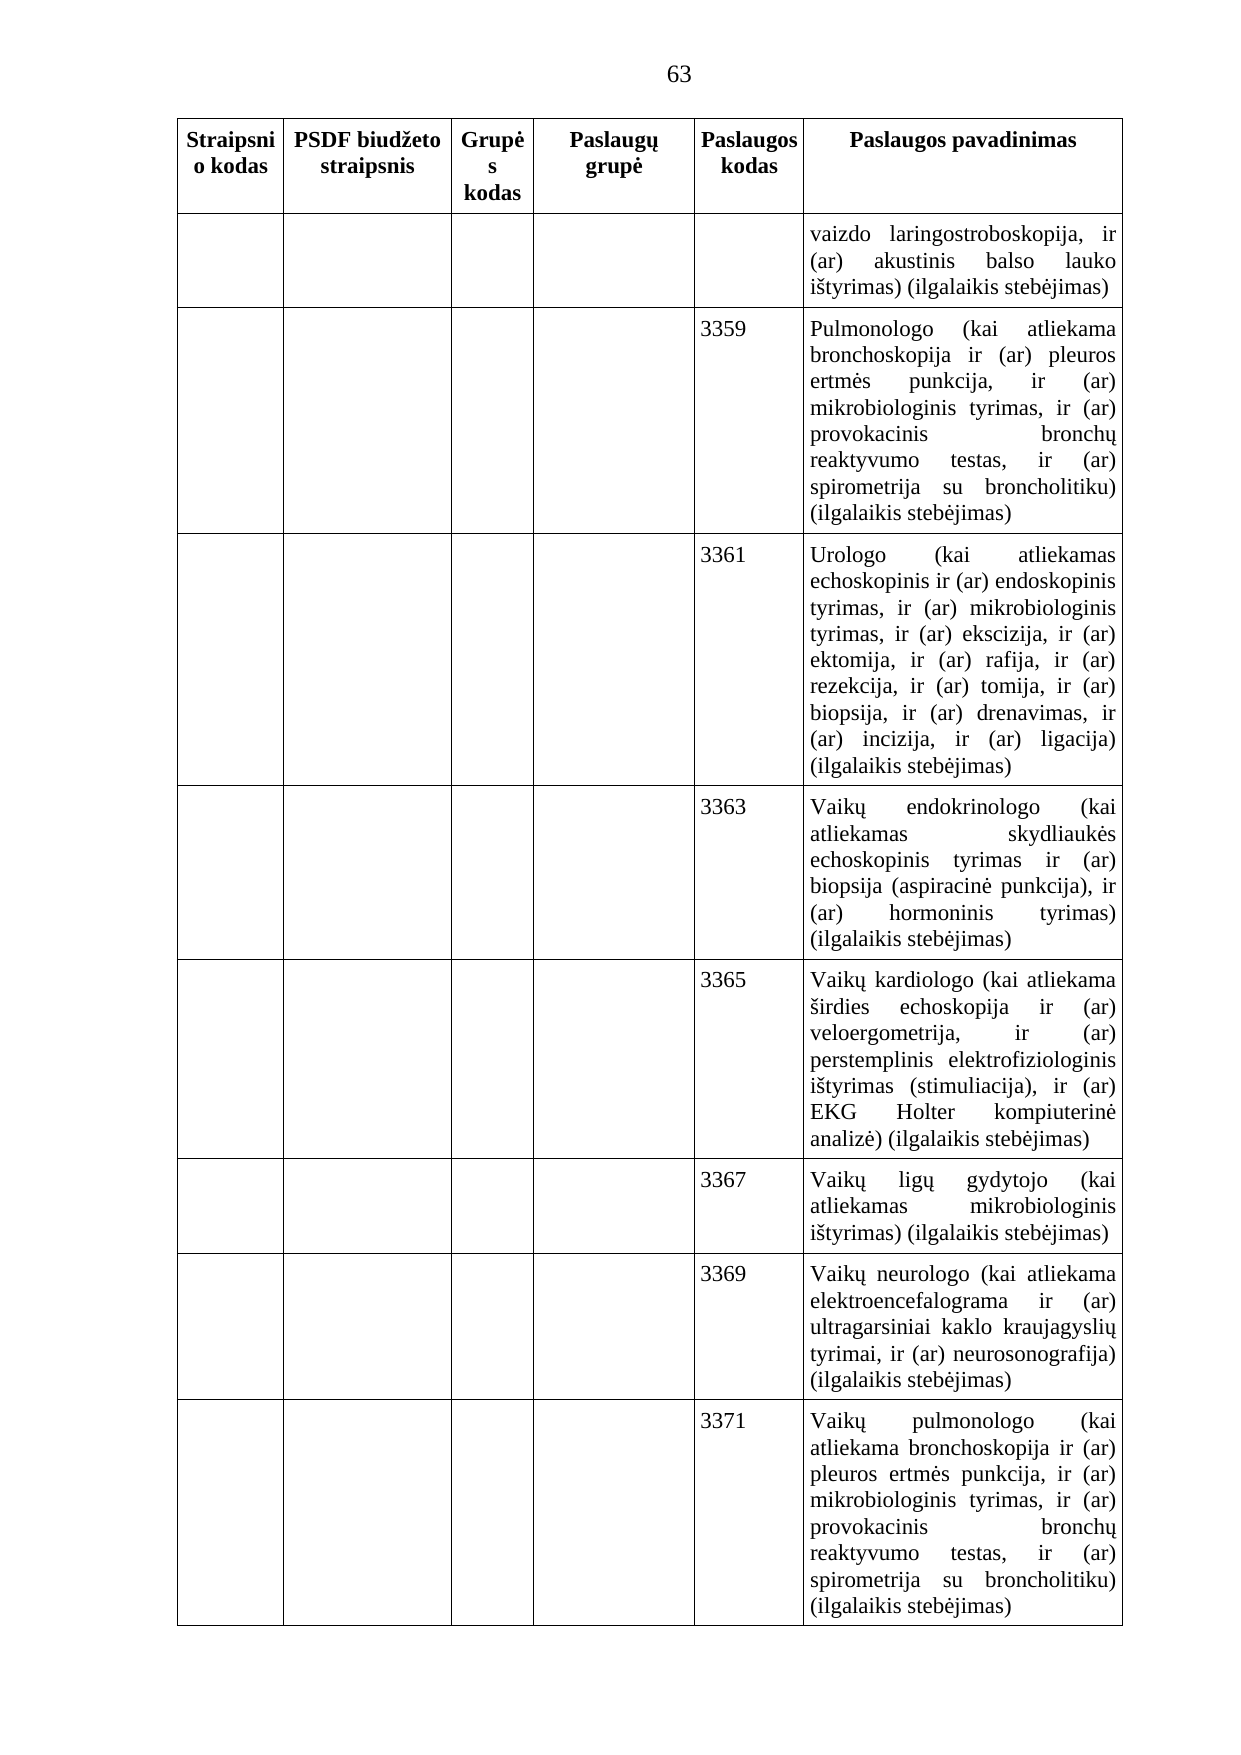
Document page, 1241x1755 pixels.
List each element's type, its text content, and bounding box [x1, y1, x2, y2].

table_cell 3369 [695, 1254, 803, 1399]
table_cell 3371 [695, 1400, 803, 1625]
table_cell [284, 786, 451, 958]
table_cell [178, 534, 283, 785]
table_cell [452, 214, 533, 307]
table_cell Vaikų pulmonologo (kai atliekama bronchoskopija ir (ar) pleuros ertmės punkcija, ir (ar) mikrobiologinis tyrimas, ir (ar) provokacinis bronchų reaktyvumo testas, ir (ar) spirometrija su broncholitiku) (ilgalaikis stebėjimas) [804, 1400, 1122, 1625]
table_cell 3359 [695, 308, 803, 533]
table_cell [534, 214, 694, 307]
table_cell Vaikų ligų gydytojo (kai atliekamas mikrobiologinis ištyrimas) (ilgalaikis stebėjimas) [804, 1159, 1122, 1252]
table_cell [534, 786, 694, 958]
table_cell 3367 [695, 1159, 803, 1252]
table_cell [452, 1159, 533, 1252]
table_cell [284, 1400, 451, 1625]
table_cell [284, 214, 451, 307]
table_cell [284, 1254, 451, 1399]
table_header Straipsnio kodas [178, 119, 283, 212]
table_header Grupės kodas [452, 119, 533, 212]
table_cell Vaikų kardiologo (kai atliekama širdies echoskopija ir (ar) veloergometrija, ir (ar) perstemplinis elektrofiziologinis ištyrimas (stimuliacija), ir (ar) EKG Holter kompiuterinė analizė) (ilgalaikis stebėjimas) [804, 960, 1122, 1158]
table_cell Urologo (kai atliekamas echoskopinis ir (ar) endoskopinis tyrimas, ir (ar) mikrobiologinis tyrimas, ir (ar) ekscizija, ir (ar) ektomija, ir (ar) rafija, ir (ar) rezekcija, ir (ar) tomija, ir (ar) biopsija, ir (ar) drenavimas, ir (ar) incizija, ir (ar) ligacija) (ilgalaikis stebėjimas) [804, 534, 1122, 785]
table_cell 3363 [695, 786, 803, 958]
table_cell [452, 308, 533, 533]
table_cell [452, 960, 533, 1158]
table_cell [178, 1159, 283, 1252]
table_cell [284, 1159, 451, 1252]
table_cell Pulmonologo (kai atliekama bronchoskopija ir (ar) pleuros ertmės punkcija, ir (ar) mikrobiologinis tyrimas, ir (ar) provokacinis bronchų reaktyvumo testas, ir (ar) spirometrija su broncholitiku) (ilgalaikis stebėjimas) [804, 308, 1122, 533]
table_cell [534, 1400, 694, 1625]
table_cell [178, 960, 283, 1158]
table_cell [452, 1254, 533, 1399]
table_cell [534, 1254, 694, 1399]
table_cell [534, 534, 694, 785]
table_header PSDF biudžeto straipsnis [284, 119, 451, 212]
table_cell [534, 960, 694, 1158]
table_header Paslaugos pavadinimas [804, 119, 1122, 212]
table_cell [178, 1254, 283, 1399]
table_cell [452, 786, 533, 958]
table_cell [178, 1400, 283, 1625]
table_cell Vaikų endokrinologo (kai atliekamas skydliaukės echoskopinis tyrimas ir (ar) biopsija (aspiracinė punkcija), ir (ar) hormoninis tyrimas) (ilgalaikis stebėjimas) [804, 786, 1122, 958]
table_header Paslaugų grupė [534, 119, 694, 212]
table_cell [178, 308, 283, 533]
table_cell [534, 1159, 694, 1252]
table_cell vaizdo laringostroboskopija, ir (ar) akustinis balso lauko ištyrimas) (ilgalaikis stebėjimas) [804, 214, 1122, 307]
table_cell [178, 214, 283, 307]
table_cell [284, 534, 451, 785]
table_cell Vaikų neurologo (kai atliekama elektroencefalograma ir (ar) ultragarsiniai kaklo kraujagyslių tyrimai, ir (ar) neurosonografija) (ilgalaikis stebėjimas) [804, 1254, 1122, 1399]
table_header Paslaugos kodas [695, 119, 803, 212]
table_cell [284, 960, 451, 1158]
table_cell [534, 308, 694, 533]
table_cell 3365 [695, 960, 803, 1158]
table_cell [695, 214, 803, 307]
table_cell 3361 [695, 534, 803, 785]
table_cell [452, 534, 533, 785]
table_cell [178, 786, 283, 958]
table_cell [284, 308, 451, 533]
table_cell [452, 1400, 533, 1625]
